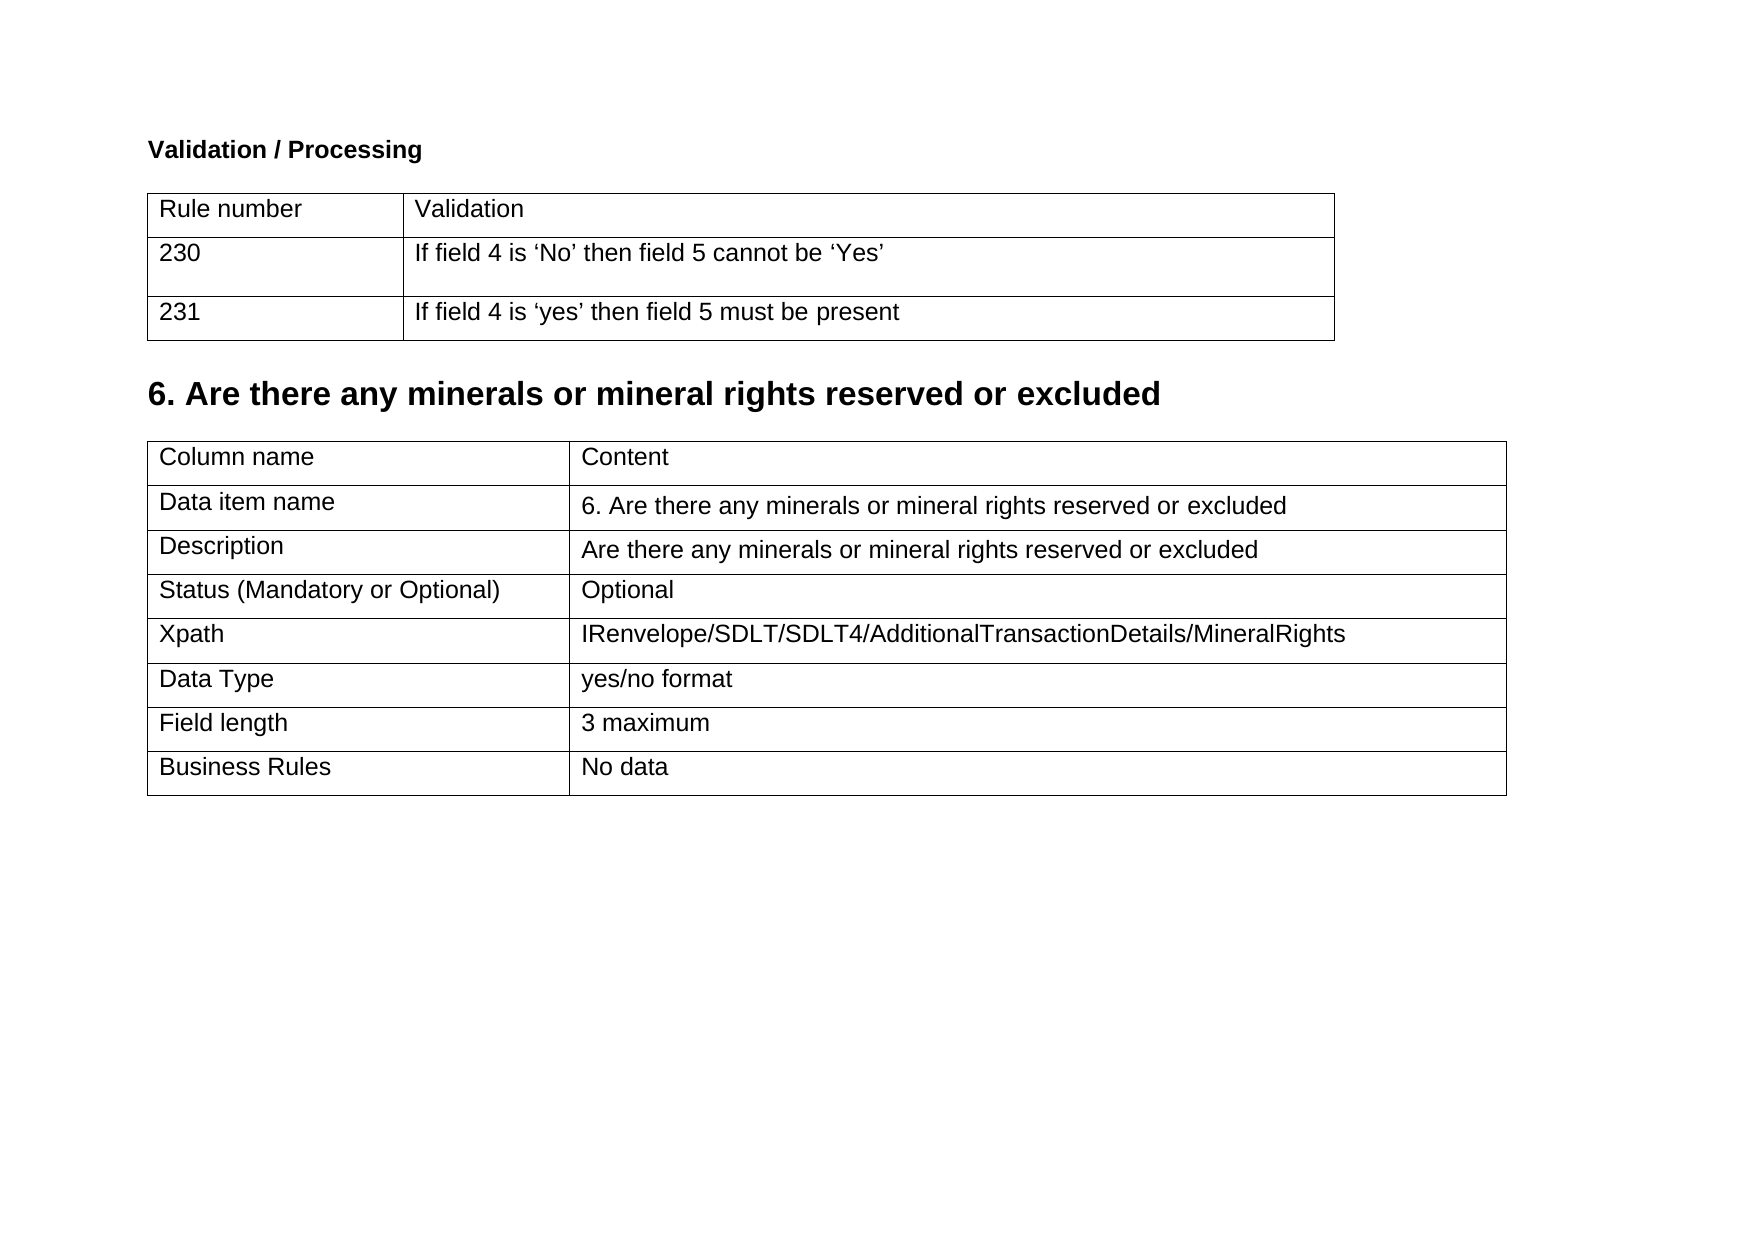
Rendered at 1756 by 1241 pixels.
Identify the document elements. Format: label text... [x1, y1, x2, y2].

subtitle 6. Are there any minerals or mineral rights reserved or excluded [148, 374, 1515, 412]
table_cell Business Rules [148, 752, 569, 795]
table_header Column name [148, 442, 569, 485]
table_cell If field 4 is ‘No’ then field 5 cannot be ‘Yes’ [404, 238, 1334, 296]
table_cell Xpath [148, 619, 569, 662]
table_cell Data item name [148, 486, 569, 530]
table_header Rule number [148, 194, 403, 237]
table_cell No data [570, 752, 1506, 795]
table_cell 231 [148, 297, 403, 340]
table_cell Optional [570, 575, 1506, 618]
table_cell Status (Mandatory or Optional) [148, 575, 569, 618]
table_cell 230 [148, 238, 403, 296]
table_cell IRenvelope/SDLT/SDLT4/AdditionalTransactionDetails/MineralRights [570, 619, 1506, 662]
table_cell 6. Are there any minerals or mineral rights reserved or excluded [570, 486, 1506, 530]
table_header Validation [404, 194, 1334, 237]
table_cell Field length [148, 708, 569, 751]
table_cell If field 4 is ‘yes’ then field 5 must be present [404, 297, 1334, 340]
table_header Content [570, 442, 1506, 485]
table_cell Data Type [148, 664, 569, 707]
subtitle Validation / Processing [148, 135, 1515, 164]
table_cell 3 maximum [570, 708, 1506, 751]
table_cell yes/no format [570, 664, 1506, 707]
table_cell Are there any minerals or mineral rights reserved or excluded [570, 531, 1506, 574]
table_cell Description [148, 531, 569, 574]
